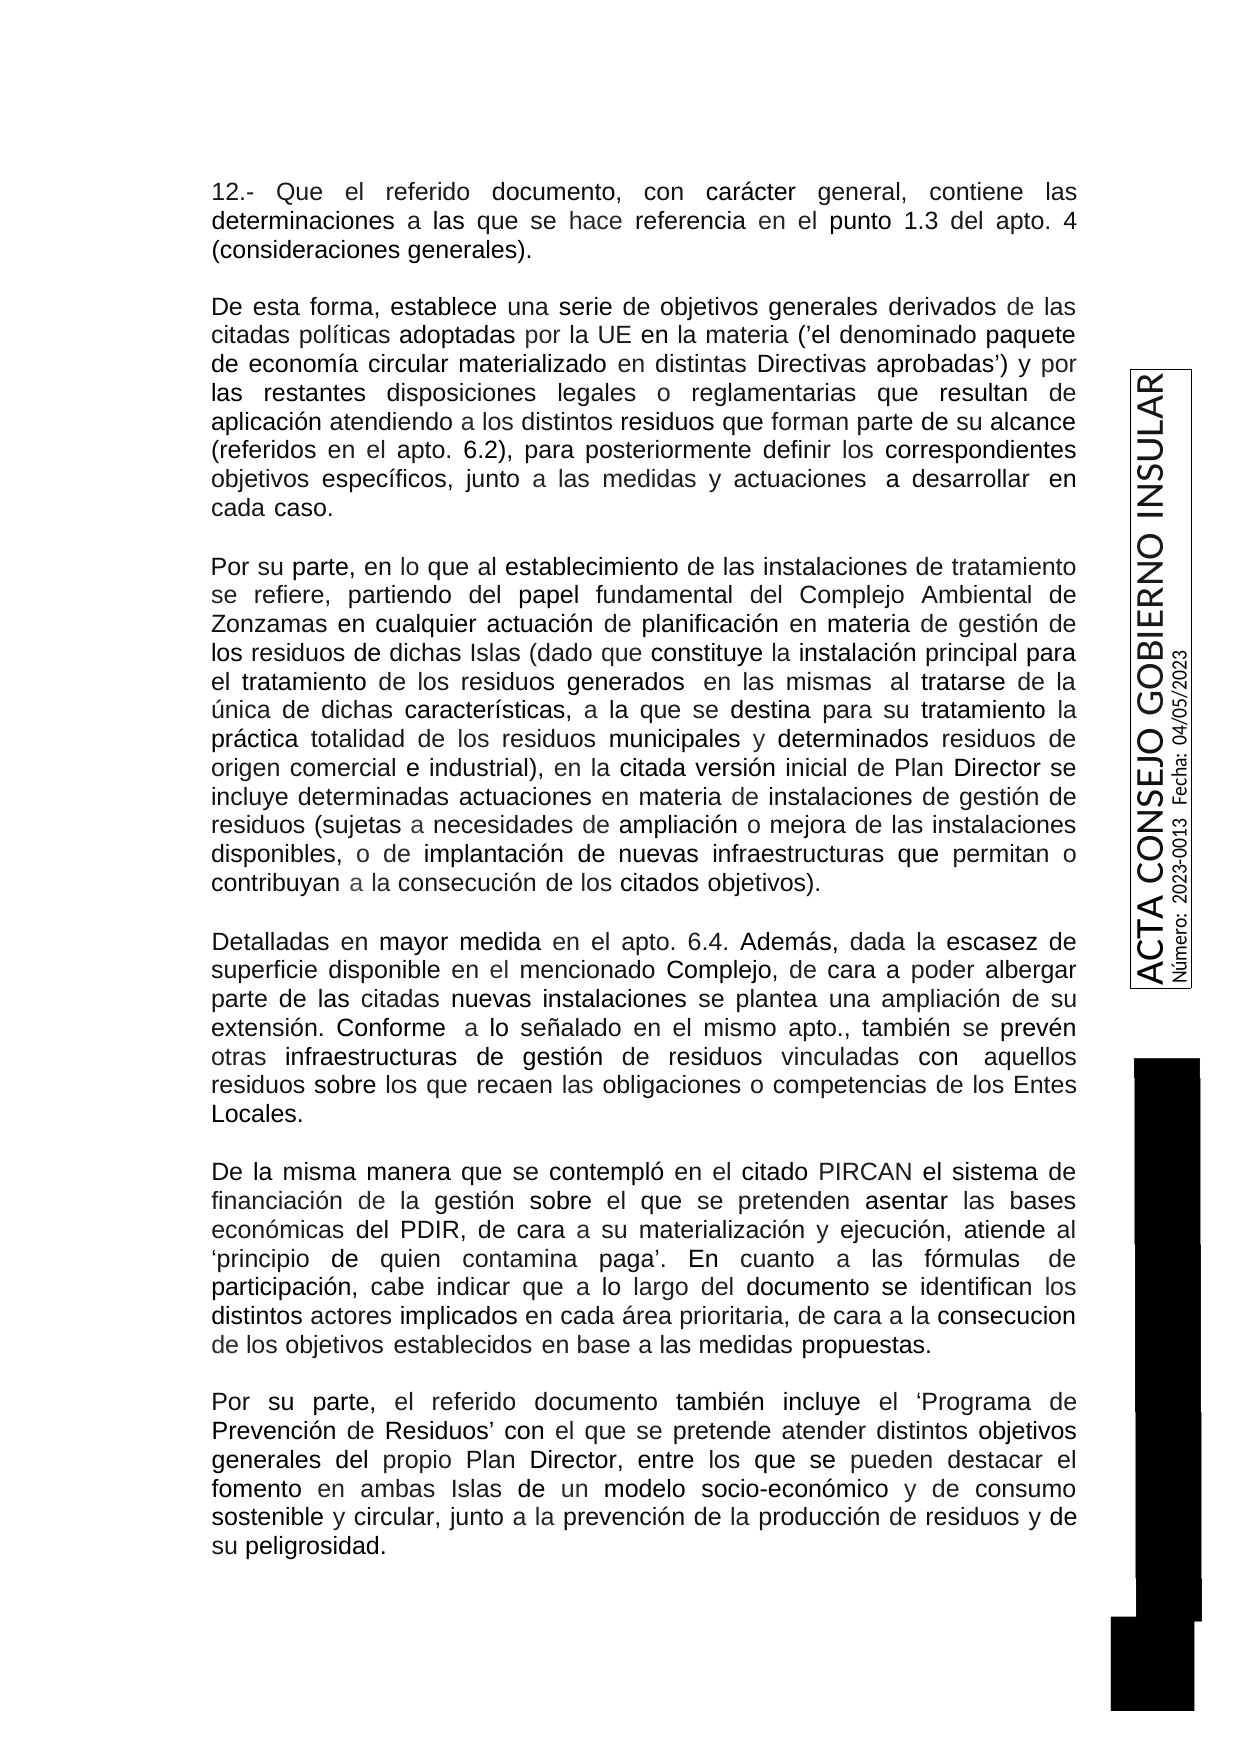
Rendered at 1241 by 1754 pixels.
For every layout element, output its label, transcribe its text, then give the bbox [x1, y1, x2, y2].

text De esta forma, establece una serie de objetivos generales derivados de las citadas políticas adoptadas por la UE en la materia (’el denominado paquete de economía circular materializado en distintas Directivas aprobadas’) y por las restantes disposiciones legales o reglamentarias que resultan de aplicación atendiendo a los distintos residuos que forman parte de su alcance (referidos en el apto. 6.2), para posteriormente definir los correspondientes objetivos específicos, junto a las medidas y actuaciones a desarrollar en cada caso. [211, 292, 1077, 522]
text ACTA CONSEJO GOBIERNO INSULAR [1131, 372, 1167, 988]
text Por su parte, en lo que al establecimiento de las instalaciones de tratamiento se refiere, partiendo del papel fundamental del Complejo Ambiental de Zonzamas en cualquier actuación de planificación en materia de gestión de los residuos de dichas Islas (dado que constituye la instalación principal para el tratamiento de los residuos generados en las mismas al tratarse de la única de dichas características, a la que se destina para su tratamiento la práctica totalidad de los residuos municipales y determinados residuos de origen comercial e industrial), en la citada versión inicial de Plan Director se incluye determinadas actuaciones en materia de instalaciones de gestión de residuos (sujetas a necesidades de ampliación o mejora de las instalaciones disponibles, o de implantación de nuevas infraestructuras que permitan o contribuyan a la consecución de los citados objetivos). [210, 552, 1077, 897]
picture [1109, 1057, 1203, 1711]
text Detalladas en mayor medida en el apto. 6.4. Además, dada la escasez de superficie disponible en el mencionado Complejo, de cara a poder albergar parte de las citadas nuevas instalaciones se plantea una ampliación de su extensión. Conforme a lo señalado en el mismo apto., también se prevén otras infraestructuras de gestión de residuos vinculadas con aquellos residuos sobre los que recaen las obligaciones o competencias de los Entes Locales. [211, 927, 1077, 1128]
text Número: 2023-0013 Fecha: 04/05/2023 [1167, 373, 1190, 988]
text 12.- Que el referido documento, con carácter general, contiene las determinaciones a las que se hace referencia en el punto 1.3 del apto. 4 (consideraciones generales). [211, 177, 1077, 263]
text De la misma manera que se contempló en el citado PIRCAN el sistema de financiación de la gestión sobre el que se pretenden asentar las bases económicas del PDIR, de cara a su materialización y ejecución, atiende al ‘principio de quien contamina paga’. En cuanto a las fórmulas de participación, cabe indicar que a lo largo del documento se identifican los distintos actores implicados en cada área prioritaria, de cara a la consecucion de los objetivos establecidos en base a las medidas propuestas. [211, 1157, 1076, 1358]
text Por su parte, el referido documento también incluye el ‘Programa de Prevención de Residuos’ con el que se pretende atender distintos objetivos generales del propio Plan Director, entre los que se pueden destacar el fomento en ambas Islas de un modelo socio-económico y de consumo sostenible y circular, junto a la prevención de la producción de residuos y de su peligrosidad. [211, 1387, 1077, 1560]
